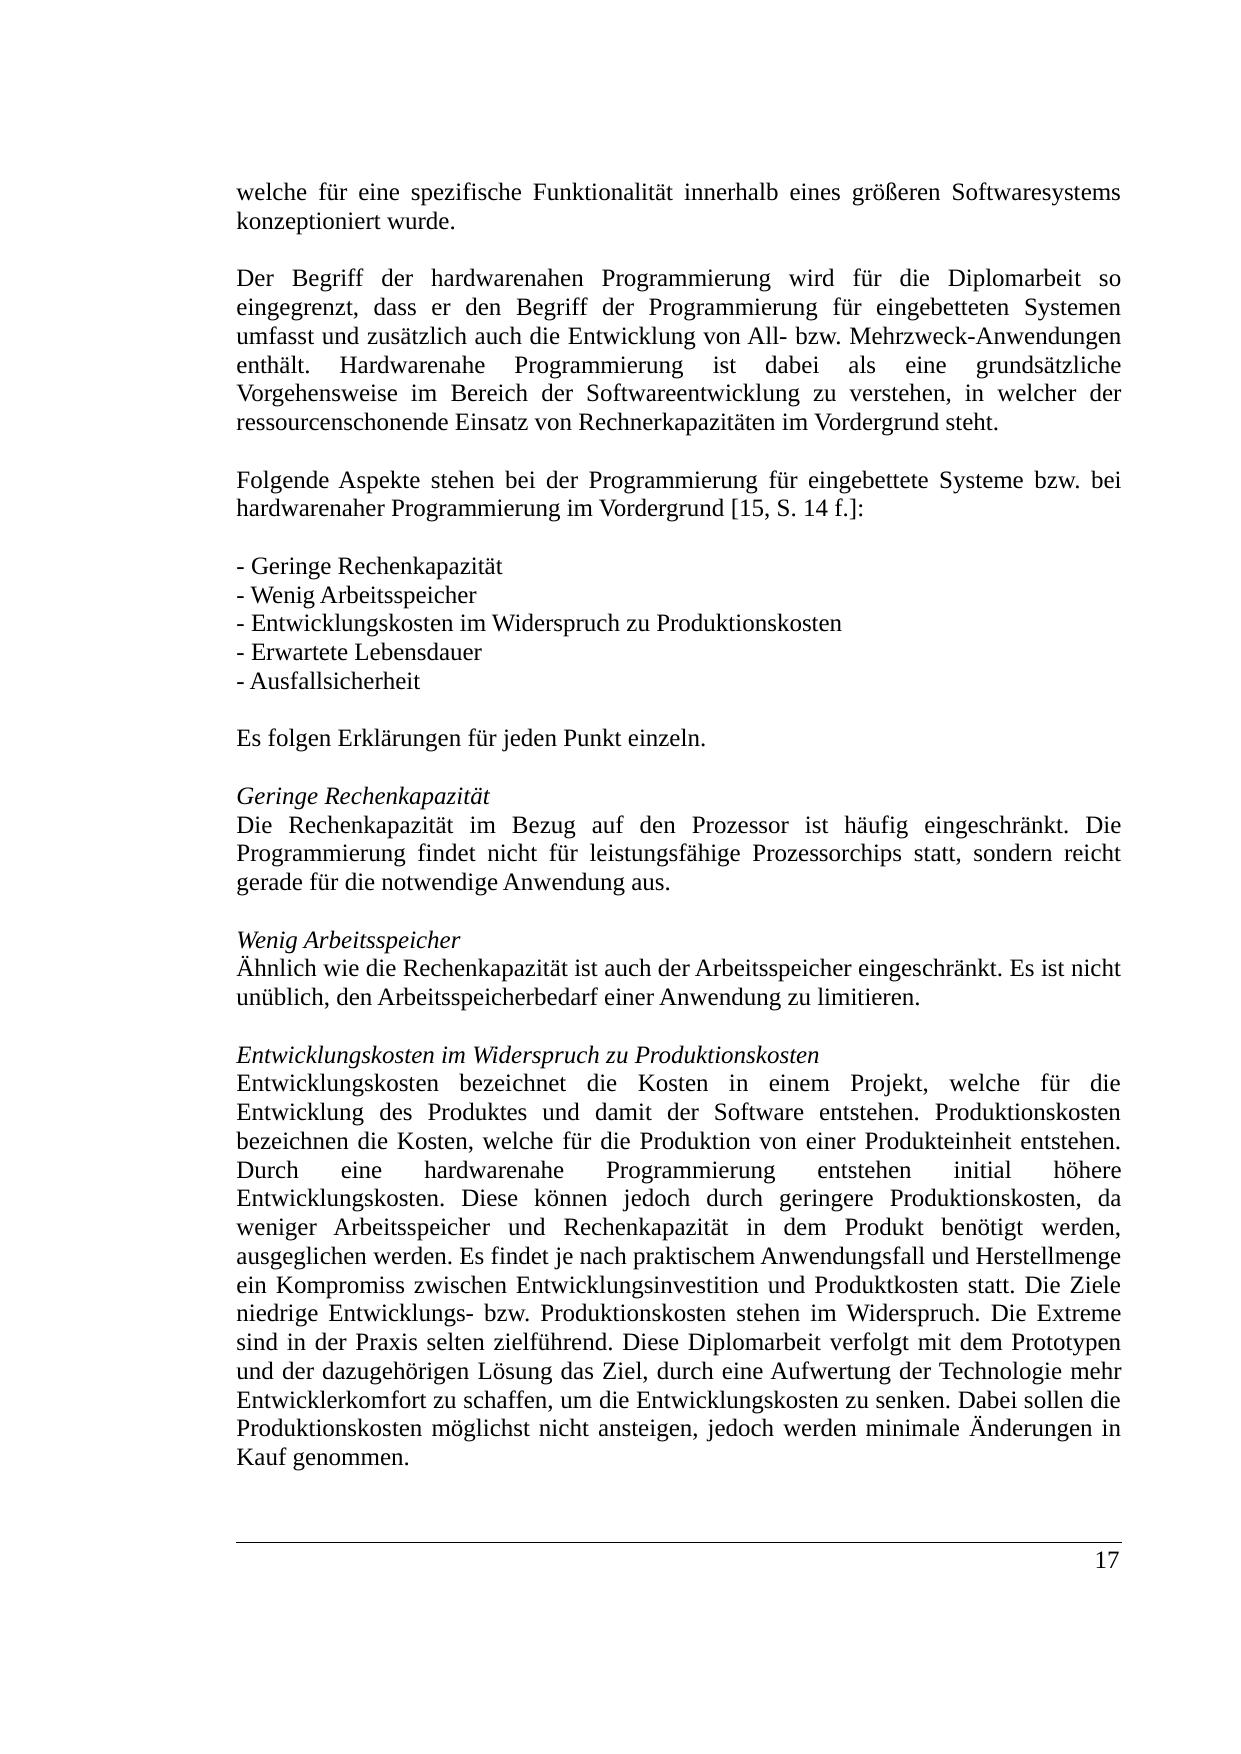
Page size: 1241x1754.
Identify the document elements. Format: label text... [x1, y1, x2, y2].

text Entwicklungskosten im Widerspruch zu Produktionskosten [236, 1040, 1122, 1068]
text Es folgen Erklärungen für jeden Punkt einzeln. [236, 723, 1122, 752]
text Entwicklungskosten bezeichnet die Kosten in einem Projekt, welche für die Entwicklung des Produktes und damit der Software entstehen. Produktionskosten bezeichnen die Kosten, welche für die Produktion von einer Produkteinheit entstehen. Durch eine hardwarenahe Programmierung entstehen initial höhere Entwicklungskosten. Diese können jedoch durch geringere Produktionskosten, da weniger Arbeitsspeicher und Rechenkapazität in dem Produkt benötigt werden, ausgeglichen werden. Es findet je nach praktischem Anwendungsfall und Herstellmenge ein Kompromiss zwischen Entwicklungsinvestition und Produktkosten statt. Die Ziele niedrige Entwicklungs- bzw. Produktionskosten stehen im Widerspruch. Die Extreme sind in der Praxis selten zielführend. Diese Diplomarbeit verfolgt mit dem Prototypen und der dazugehörigen Lösung das Ziel, durch eine Aufwertung der Technologie mehr Entwicklerkomfort zu schaffen, um die Entwicklungskosten zu senken. Dabei sollen die Produktionskosten möglichst nicht ansteigen, jedoch werden minimale Änderungen in Kauf genommen. [236, 1068, 1122, 1471]
text - Entwicklungskosten im Widerspruch zu Produktionskosten [236, 608, 1122, 637]
text Ähnlich wie die Rechenkapazität ist auch der Arbeitsspeicher eingeschränkt. Es ist nicht unüblich, den Arbeitsspeicherbedarf einer Anwendung zu limitieren. [236, 953, 1122, 1011]
text Wenig Arbeitsspeicher [236, 925, 1122, 953]
text - Wenig Arbeitsspeicher [236, 580, 1122, 608]
text Der Begriff der hardwarenahen Programmierung wird für die Diplomarbeit so eingegrenzt, dass er den Begriff der Programmierung für eingebetteten Systemen umfasst und zusätzlich auch die Entwicklung von All- bzw. Mehrzweck-Anwendungen enthält. Hardwarenahe Programmierung ist dabei als eine grundsätzliche Vorgehensweise im Bereich der Softwareentwicklung zu verstehen, in welcher der ressourcenschonende Einsatz von Rechnerkapazitäten im Vordergrund steht. [236, 263, 1122, 436]
text welche für eine spezifische Funktionalität innerhalb eines größeren Softwaresystems konzeptioniert wurde. [236, 177, 1122, 235]
text Die Rechenkapazität im Bezug auf den Prozessor ist häufig eingeschränkt. Die Programmierung findet nicht für leistungsfähige Prozessorchips statt, sondern reicht gerade für die notwendige Anwendung aus. [236, 810, 1122, 896]
text Folgende Aspekte stehen bei der Programmierung für eingebettete Systeme bzw. bei hardwarenaher Programmierung im Vordergrund [15, S. 14 f.]: [236, 465, 1122, 522]
text - Ausfallsicherheit [236, 666, 1122, 695]
text Geringe Rechenkapazität [236, 781, 1122, 810]
text - Erwartete Lebensdauer [236, 637, 1122, 666]
text - Geringe Rechenkapazität [236, 551, 1122, 580]
